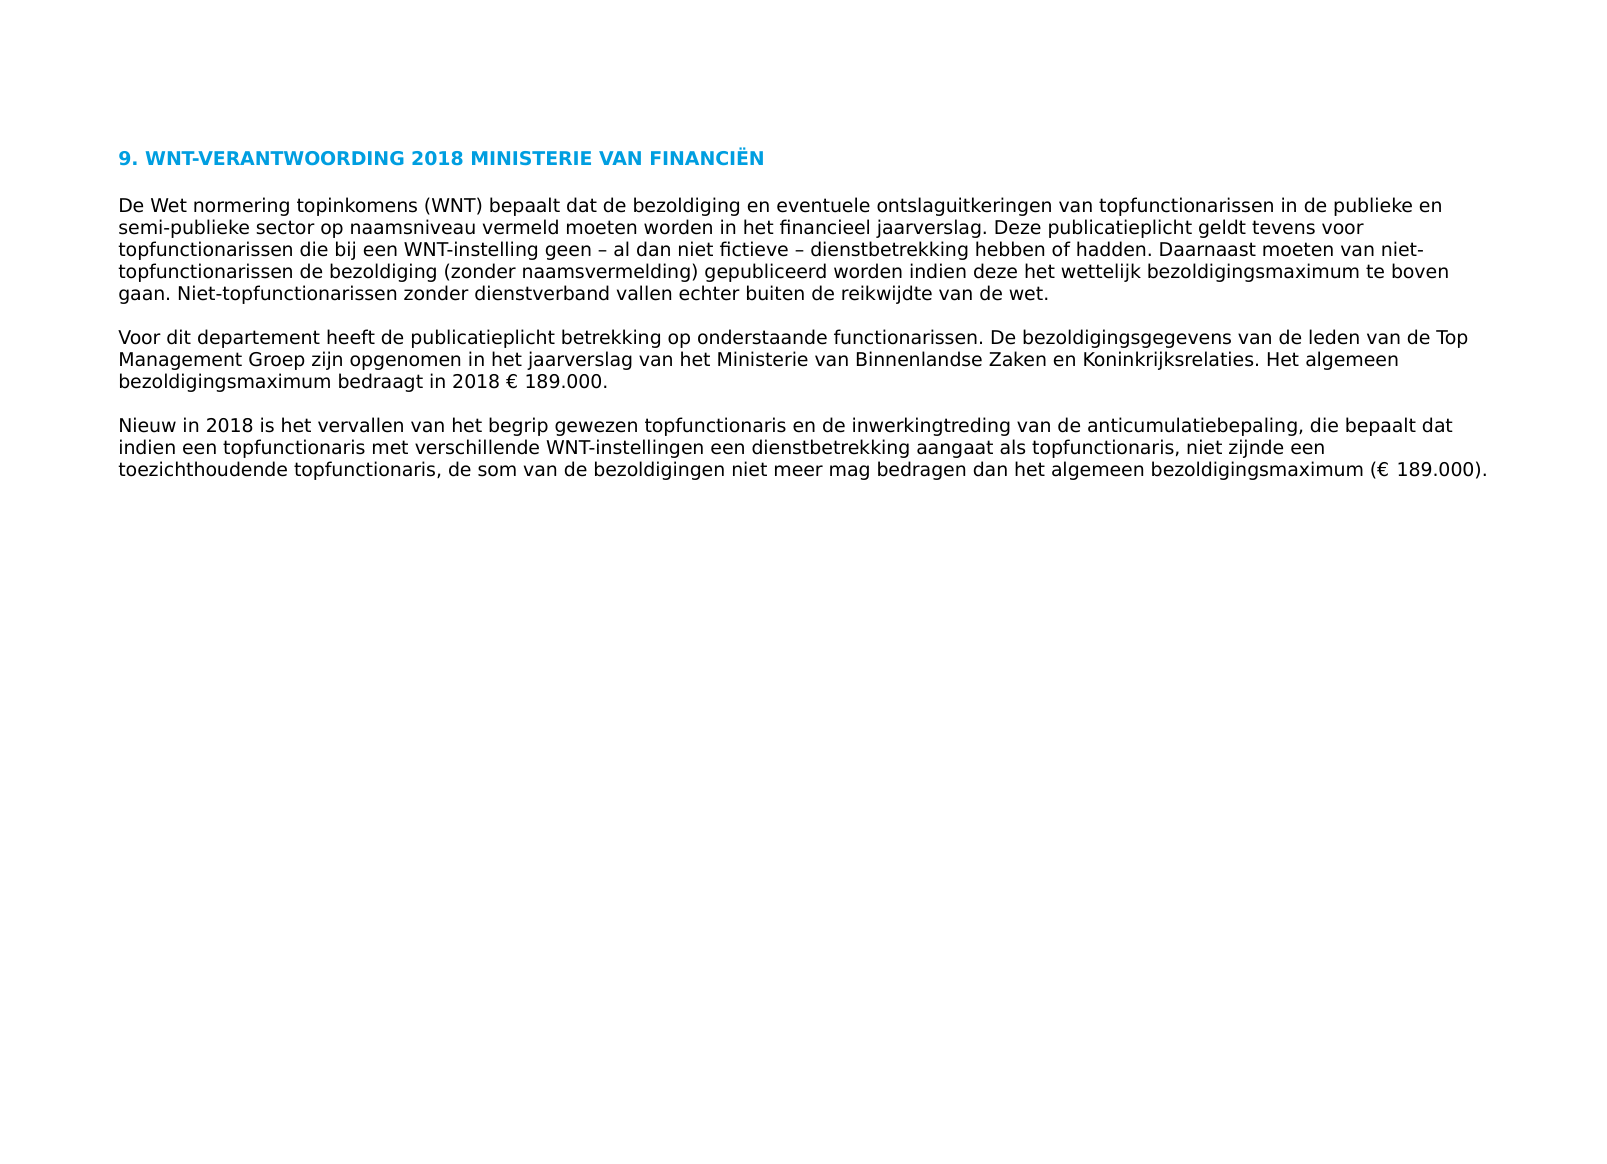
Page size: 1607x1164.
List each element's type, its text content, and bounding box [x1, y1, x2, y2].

subtitle 9. WNT-VERANTWOORDING 2018 MINISTERIE VAN FINANCIËN [118, 148, 1488, 170]
text De Wet normering topinkomens (WNT) bepaalt dat de bezoldiging en eventuele ontslaguitkeringen van topfunctionarissen in de publieke en semi-publieke sector op naamsniveau vermeld moeten worden in het financieel jaarverslag. Deze publicatieplicht geldt tevens voor topfunctionarissen die bij een WNT-instelling geen – al dan niet fictieve – dienstbetrekking hebben of hadden. Daarnaast moeten van niet-topfunctionarissen de bezoldiging (zonder naamsvermelding) gepubliceerd worden indien deze het wettelijk bezoldigingsmaximum te boven gaan. Niet-topfunctionarissen zonder dienstverband vallen echter buiten de reikwijdte van de wet. [118, 195, 1488, 305]
text Voor dit departement heeft de publicatieplicht betrekking op onderstaande functionarissen. De bezoldigingsgegevens van de leden van de Top Management Groep zijn opgenomen in het jaarverslag van het Ministerie van Binnenlandse Zaken en Koninkrijksrelaties. Het algemeen bezoldigingsmaximum bedraagt in 2018 € 189.000. [118, 327, 1488, 393]
text Nieuw in 2018 is het vervallen van het begrip gewezen topfunctionaris en de inwerkingtreding van de anticumulatiebepaling, die bepaalt dat indien een topfunctionaris met verschillende WNT-instellingen een dienstbetrekking aangaat als topfunctionaris, niet zijnde een toezichthoudende topfunctionaris, de som van de bezoldigingen niet meer mag bedragen dan het algemeen bezoldigingsmaximum (€ 189.000). [118, 415, 1488, 481]
